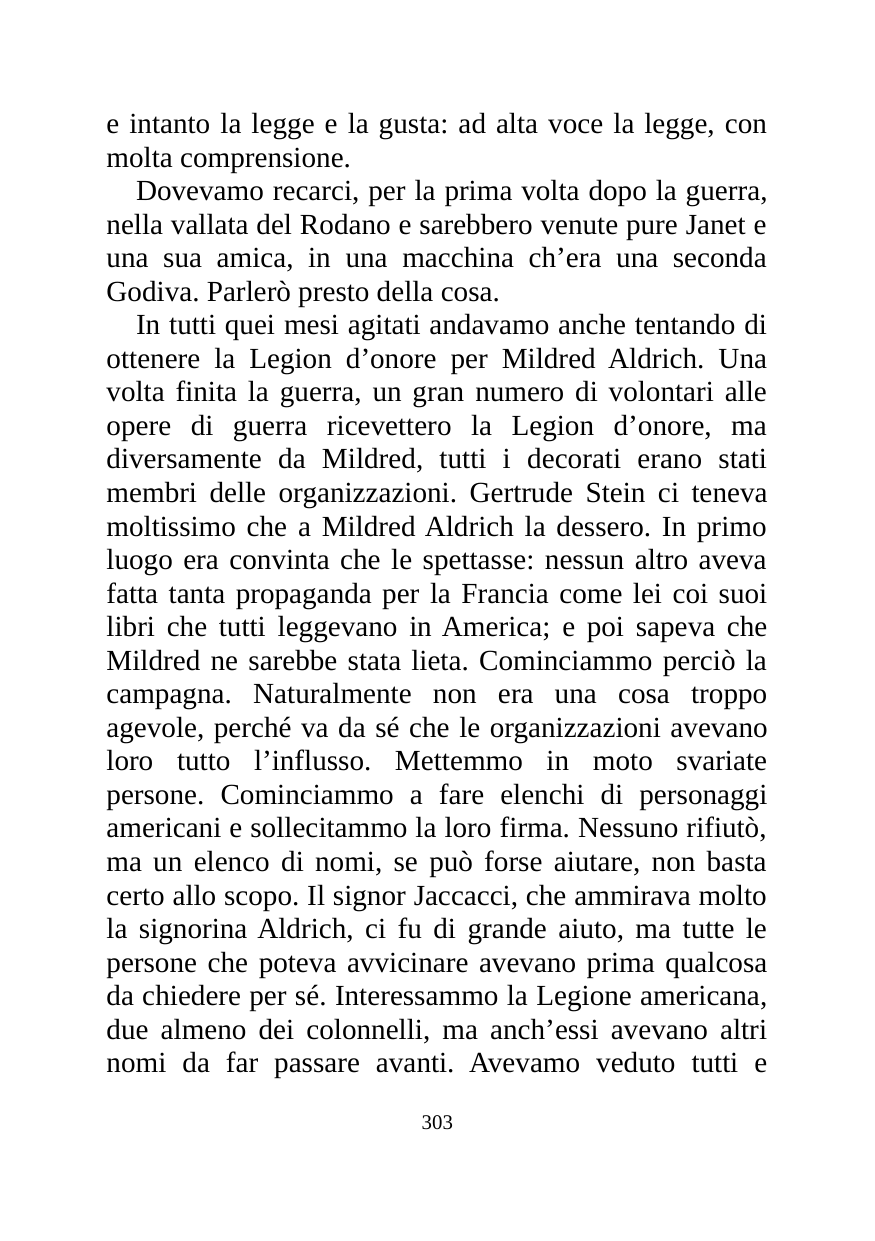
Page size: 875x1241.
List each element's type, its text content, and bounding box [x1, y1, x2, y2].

text In tutti quei mesi agitati andavamo anche tentando di ottenere la Legion d’onore per Mildred Aldrich. Una volta finita la guerra, un gran numero di volontari alle opere di guerra ricevettero la Legion d’onore, ma diversamente da Mildred, tutti i decorati erano stati membri delle organizzazioni. Gertrude Stein ci teneva moltissimo che a Mildred Aldrich la dessero. In primo luogo era convinta che le spettasse: nessun altro aveva fatta tanta propaganda per la Francia come lei coi suoi libri che tutti leggevano in America; e poi sapeva che Mildred ne sarebbe stata lieta. Cominciammo perciò la campagna. Naturalmente non era una cosa troppo agevole, perché va da sé che le organizzazioni avevano loro tutto l’influsso. Mettemmo in moto svariate persone. Cominciammo a fare elenchi di personaggi americani e sollecitammo la loro firma. Nessuno rifiutò, ma un elenco di nomi, se può forse aiutare, non basta certo allo scopo. Il signor Jaccacci, che ammirava molto la signorina Aldrich, ci fu di grande aiuto, ma tutte le persone che poteva avvicinare avevano prima qualcosa da chiedere per sé. Interessammo la Legione americana, due almeno dei colonnelli, ma anch’essi avevano altri nomi da far passare avanti. Avevamo veduto tutti e [106, 307, 768, 1079]
text Dovevamo recarci, per la prima volta dopo la guerra, nella vallata del Rodano e sarebbero venute pure Janet e una sua amica, in una macchina ch’era una seconda Godiva. Parlerò presto della cosa. [106, 173, 768, 307]
text e intanto la legge e la gusta: ad alta voce la legge, con molta comprensione. [106, 106, 768, 173]
